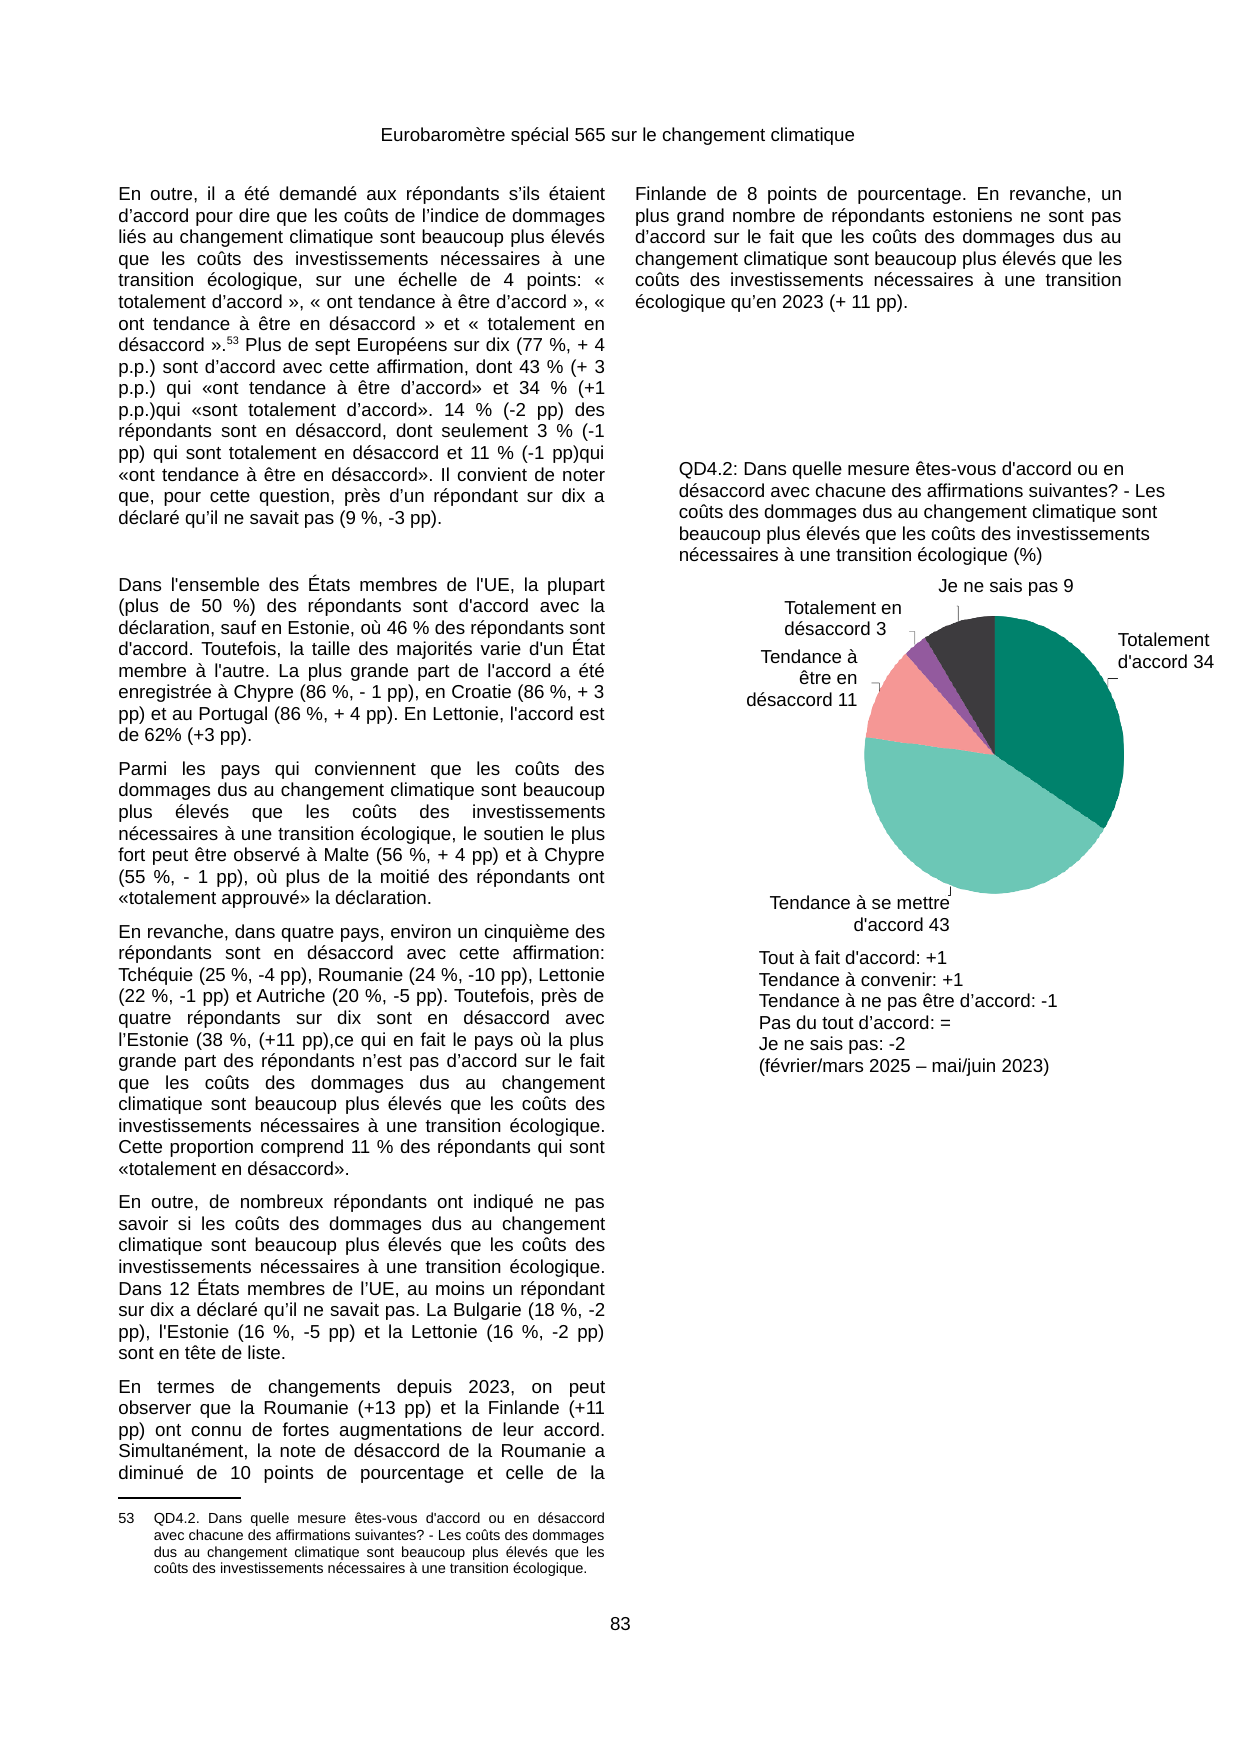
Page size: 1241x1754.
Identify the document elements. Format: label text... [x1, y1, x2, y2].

text En outre, il a été demandé aux répondants s’ils étaient d’accord pour dire que les coûts de l’indice de dommages liés au changement climatique sont beaucoup plus élevés que les coûts des investissements nécessaires à une transition écologique, sur une échelle de 4 points: « totalement d’accord », « ont tendance à être d’accord », « ont tendance à être en désaccord » et « totalement en désaccord ». Plus de sept Européens sur dix (77 %, + 4 p.p.) sont d’accord avec cette affirmation, dont 43 % (+ 3 p.p.) qui «ont tendance à être d’accord» et 34 % (+1 p.p.)qui «sont totalement d’accord». 14 % (-2 pp) des répondants sont en désaccord, dont seulement 3 % (-1 pp) qui sont totalement en désaccord et 11 % (-1 pp)qui «ont tendance à être en désaccord». Il convient de noter que, pour cette question, près d’un répondant sur dix a déclaré qu’il ne savait pas (9 %, -3 pp). [118, 183, 605, 528]
text Dans l'ensemble des États membres de l'UE, la plupart (plus de 50 %) des répondants sont d'accord avec la déclaration, sauf en Estonie, où 46 % des répondants sont d'accord. Toutefois, la taille des majorités varie d'un État membre à l'autre. La plus grande part de l'accord a été enregistrée à Chypre (86 %, - 1 pp), en Croatie (86 %, + 3 pp) et au Portugal (86 %, + 4 pp). En Lettonie, l'accord est de 62% (+3 pp). [118, 573, 605, 746]
text QD4.2. Dans quelle mesure êtes-vous d'accord ou en désaccord avec chacune des affirmations suivantes? - Les coûts des dommages dus au changement climatique sont beaucoup plus élevés que les coûts des investissements nécessaires à une transition écologique. [118, 1510, 605, 1577]
picture [856, 603, 1127, 906]
text En revanche, dans quatre pays, environ un cinquième des répondants sont en désaccord avec cette affirmation: Tchéquie (25 %, -4 pp), Roumanie (24 %, -10 pp), Lettonie (22 %, -1 pp) et Autriche (20 %, -5 pp). Toutefois, près de quatre répondants sur dix sont en désaccord avec l’Estonie (38 %, (+11 pp),ce qui en fait le pays où la plus grande part des répondants n’est pas d’accord sur le fait que les coûts des dommages dus au changement climatique sont beaucoup plus élevés que les coûts des investissements nécessaires à une transition écologique. Cette proportion comprend 11 % des répondants qui sont «totalement en désaccord». [118, 921, 605, 1179]
text Finlande de 8 points de pourcentage. En revanche, un plus grand nombre de répondants estoniens ne sont pas d’accord sur le fait que les coûts des dommages dus au changement climatique sont beaucoup plus élevés que les coûts des investissements nécessaires à une transition écologique qu’en 2023 (+ 11 pp). [635, 183, 1122, 312]
text Parmi les pays qui conviennent que les coûts des dommages dus au changement climatique sont beaucoup plus élevés que les coûts des investissements nécessaires à une transition écologique, le soutien le plus fort peut être observé à Malte (56 %, + 4 pp) et à Chypre (55 %, - 1 pp), où plus de la moitié des répondants ont «totalement approuvé» la déclaration. [118, 758, 605, 909]
text En termes de changements depuis 2023, on peut observer que la Roumanie (+13 pp) et la Finlande (+11 pp) ont connu de fortes augmentations de leur accord. Simultanément, la note de désaccord de la Roumanie a diminué de 10 points de pourcentage et celle de la [118, 1376, 605, 1483]
text En outre, de nombreux répondants ont indiqué ne pas savoir si les coûts des dommages dus au changement climatique sont beaucoup plus élevés que les coûts des investissements nécessaires à une transition écologique. Dans 12 États membres de l’UE, au moins un répondant sur dix a déclaré qu’il ne savait pas. La Bulgarie (18 %, -2 pp), l'Estonie (16 %, -5 pp) et la Lettonie (16 %, -2 pp) sont en tête de liste. [118, 1191, 605, 1364]
